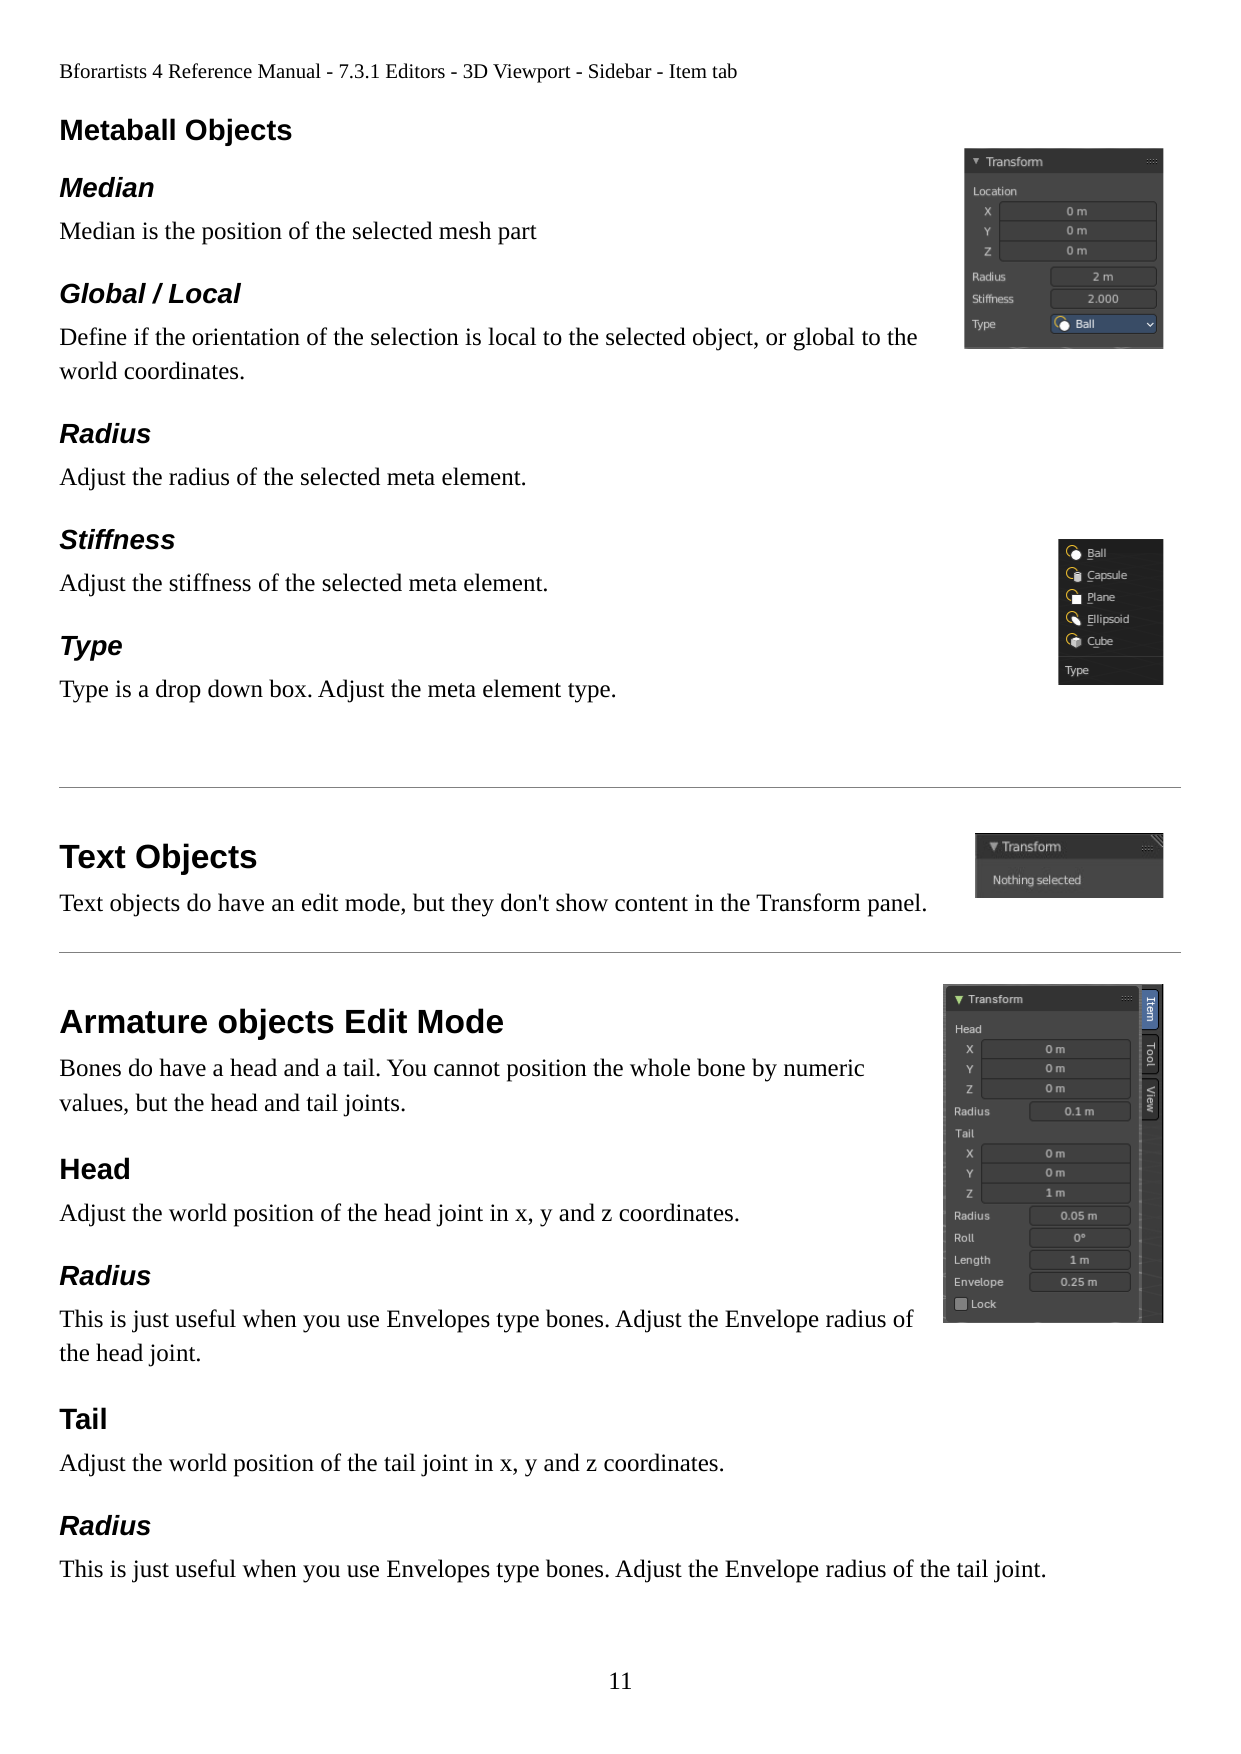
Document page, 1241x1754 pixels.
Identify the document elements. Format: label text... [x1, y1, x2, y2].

subtitle [1164, 837, 1181, 876]
subtitle [1164, 171, 1181, 203]
subtitle Metaball Objects [59, 113, 1181, 146]
subtitle Radius [59, 418, 1181, 449]
text Adjust the world position of the head joint in x, y and z coordinates. [59, 1198, 943, 1227]
subtitle Type [59, 629, 1058, 661]
text Bones do have a head and a tail. You cannot position the whole bone by numeric values, but the head and tail joints. [59, 1053, 943, 1117]
subtitle [1164, 1259, 1181, 1291]
picture [943, 984, 1164, 1323]
text Type is a drop down box. Adjust the meta element type. [59, 674, 1181, 703]
subtitle Global / Local [59, 277, 964, 309]
text Adjust the stiffness of the selected meta element. [59, 568, 1058, 597]
text Median is the position of the selected mesh part [59, 216, 964, 244]
text This is just useful when you use Envelopes type bones. Adjust the Envelope radius of the head joint. [59, 1304, 1181, 1367]
subtitle [1164, 629, 1181, 661]
subtitle Radius [59, 1259, 943, 1291]
text Adjust the world position of the tail joint in x, y and z coordinates. [59, 1448, 1181, 1477]
subtitle Armature objects Edit Mode [59, 1002, 943, 1041]
text Define if the orientation of the selection is local to the selected object, or global to the world coordinates. [59, 322, 1181, 385]
subtitle Text Objects [59, 837, 975, 876]
picture [964, 148, 1164, 349]
subtitle Median [59, 171, 964, 203]
subtitle Radius [59, 1510, 1181, 1542]
picture [1058, 539, 1164, 685]
subtitle Stiffness [59, 524, 1181, 556]
subtitle Tail [59, 1402, 1181, 1436]
subtitle Head [59, 1152, 943, 1185]
text Text objects do have an edit mode, but they don't show content in the Transform panel. [59, 888, 1181, 917]
subtitle [1164, 1152, 1181, 1185]
subtitle [1164, 1002, 1181, 1041]
text This is just useful when you use Envelopes type bones. Adjust the Envelope radius of the tail joint. [59, 1554, 1181, 1583]
subtitle [1164, 277, 1181, 309]
text Adjust the radius of the selected meta element. [59, 462, 1181, 491]
picture [975, 833, 1164, 898]
